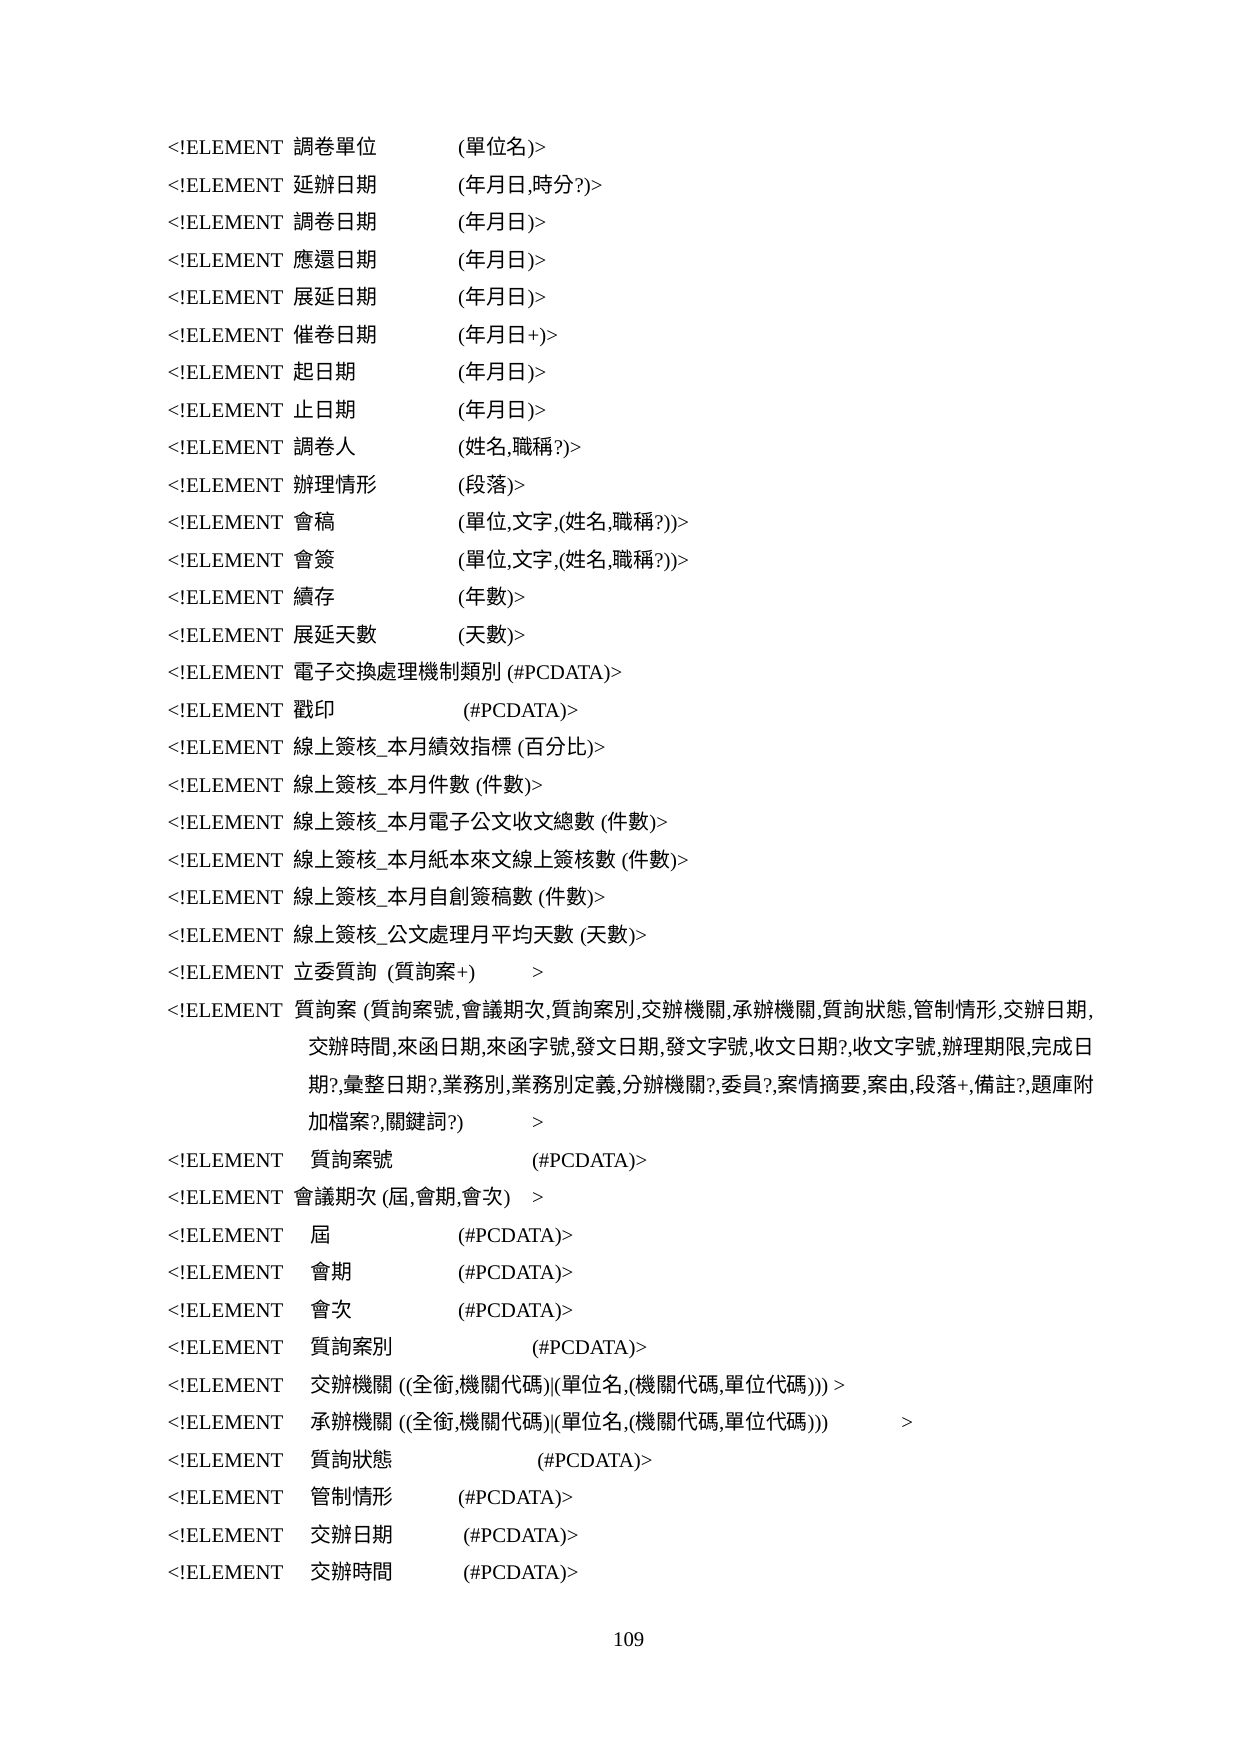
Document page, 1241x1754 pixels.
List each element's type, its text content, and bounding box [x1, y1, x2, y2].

text <!ELEMENT 催卷日期 (年月日+)> [162, 314, 1094, 352]
text <!ELEMENT 線上簽核_本月紙本來文線上簽核數 (件數)> [162, 839, 1094, 877]
text <!ELEMENT 交辦機關 ((全銜,機關代碼)|(單位名,(機關代碼,單位代碼))) > [162, 1364, 1094, 1402]
text <!ELEMENT 調卷單位 (單位名)> [162, 127, 1094, 164]
text <!ELEMENT 辦理情形 (段落)> [162, 464, 1094, 502]
text <!ELEMENT 交辦時間 (#PCDATA)> [162, 1552, 1094, 1589]
text <!ELEMENT 調卷人 (姓名,職稱?)> [162, 427, 1094, 464]
text <!ELEMENT 會簽 (單位,文字,(姓名,職稱?))> [162, 539, 1094, 577]
text <!ELEMENT 線上簽核_本月績效指標 (百分比)> [162, 727, 1094, 764]
text <!ELEMENT 起日期 (年月日)> [162, 352, 1094, 389]
text <!ELEMENT 質詢狀態 (#PCDATA)> [162, 1439, 1094, 1477]
text <!ELEMENT 延辦日期 (年月日,時分?)> [162, 164, 1094, 202]
text <!ELEMENT 質詢案別 (#PCDATA)> [162, 1327, 1094, 1364]
text <!ELEMENT 止日期 (年月日)> [162, 389, 1094, 427]
text <!ELEMENT 質詢案 (質詢案號,會議期次,質詢案別,交辦機關,承辦機關,質詢狀態,管制情形,交辦日期,交辦時間,來函日期,來函字號,發文日期,發文字號,收文日期?,收文字號,辦理期限,完成日期?,彙整日期?,業務別,業務別定義,分辦機關?,委員?,案情摘要,案由,段落+,備註?,題庫附加檔案?,關鍵詞?) > [167, 989, 1094, 1139]
text <!ELEMENT 應還日期 (年月日)> [162, 239, 1094, 277]
text <!ELEMENT 線上簽核_公文處理月平均天數 (天數)> [162, 914, 1094, 952]
text <!ELEMENT 會稿 (單位,文字,(姓名,職稱?))> [162, 502, 1094, 539]
text <!ELEMENT 交辦日期 (#PCDATA)> [162, 1514, 1094, 1552]
text <!ELEMENT 會期 (#PCDATA)> [162, 1252, 1094, 1289]
text <!ELEMENT 續存 (年數)> [162, 577, 1094, 614]
text <!ELEMENT 會議期次 (屆,會期,會次) > [162, 1177, 1094, 1214]
text <!ELEMENT 展延日期 (年月日)> [162, 277, 1094, 314]
text <!ELEMENT 調卷日期 (年月日)> [162, 202, 1094, 239]
text <!ELEMENT 展延天數 (天數)> [162, 614, 1094, 652]
text <!ELEMENT 管制情形 (#PCDATA)> [162, 1477, 1094, 1514]
text <!ELEMENT 立委質詢 (質詢案+) > [162, 952, 1094, 989]
text <!ELEMENT 質詢案號 (#PCDATA)> [162, 1139, 1094, 1177]
text <!ELEMENT 線上簽核_本月自創簽稿數 (件數)> [162, 877, 1094, 914]
text <!ELEMENT 電子交換處理機制類別 (#PCDATA)> [162, 652, 1094, 689]
text <!ELEMENT 會次 (#PCDATA)> [162, 1289, 1094, 1327]
text <!ELEMENT 線上簽核_本月件數 (件數)> [162, 764, 1094, 802]
text <!ELEMENT 承辦機關 ((全銜,機關代碼)|(單位名,(機關代碼,單位代碼))) > [162, 1402, 1094, 1439]
text <!ELEMENT 屆 (#PCDATA)> [162, 1214, 1094, 1252]
text <!ELEMENT 戳印 (#PCDATA)> [162, 689, 1094, 727]
text <!ELEMENT 線上簽核_本月電子公文收文總數 (件數)> [162, 802, 1094, 839]
